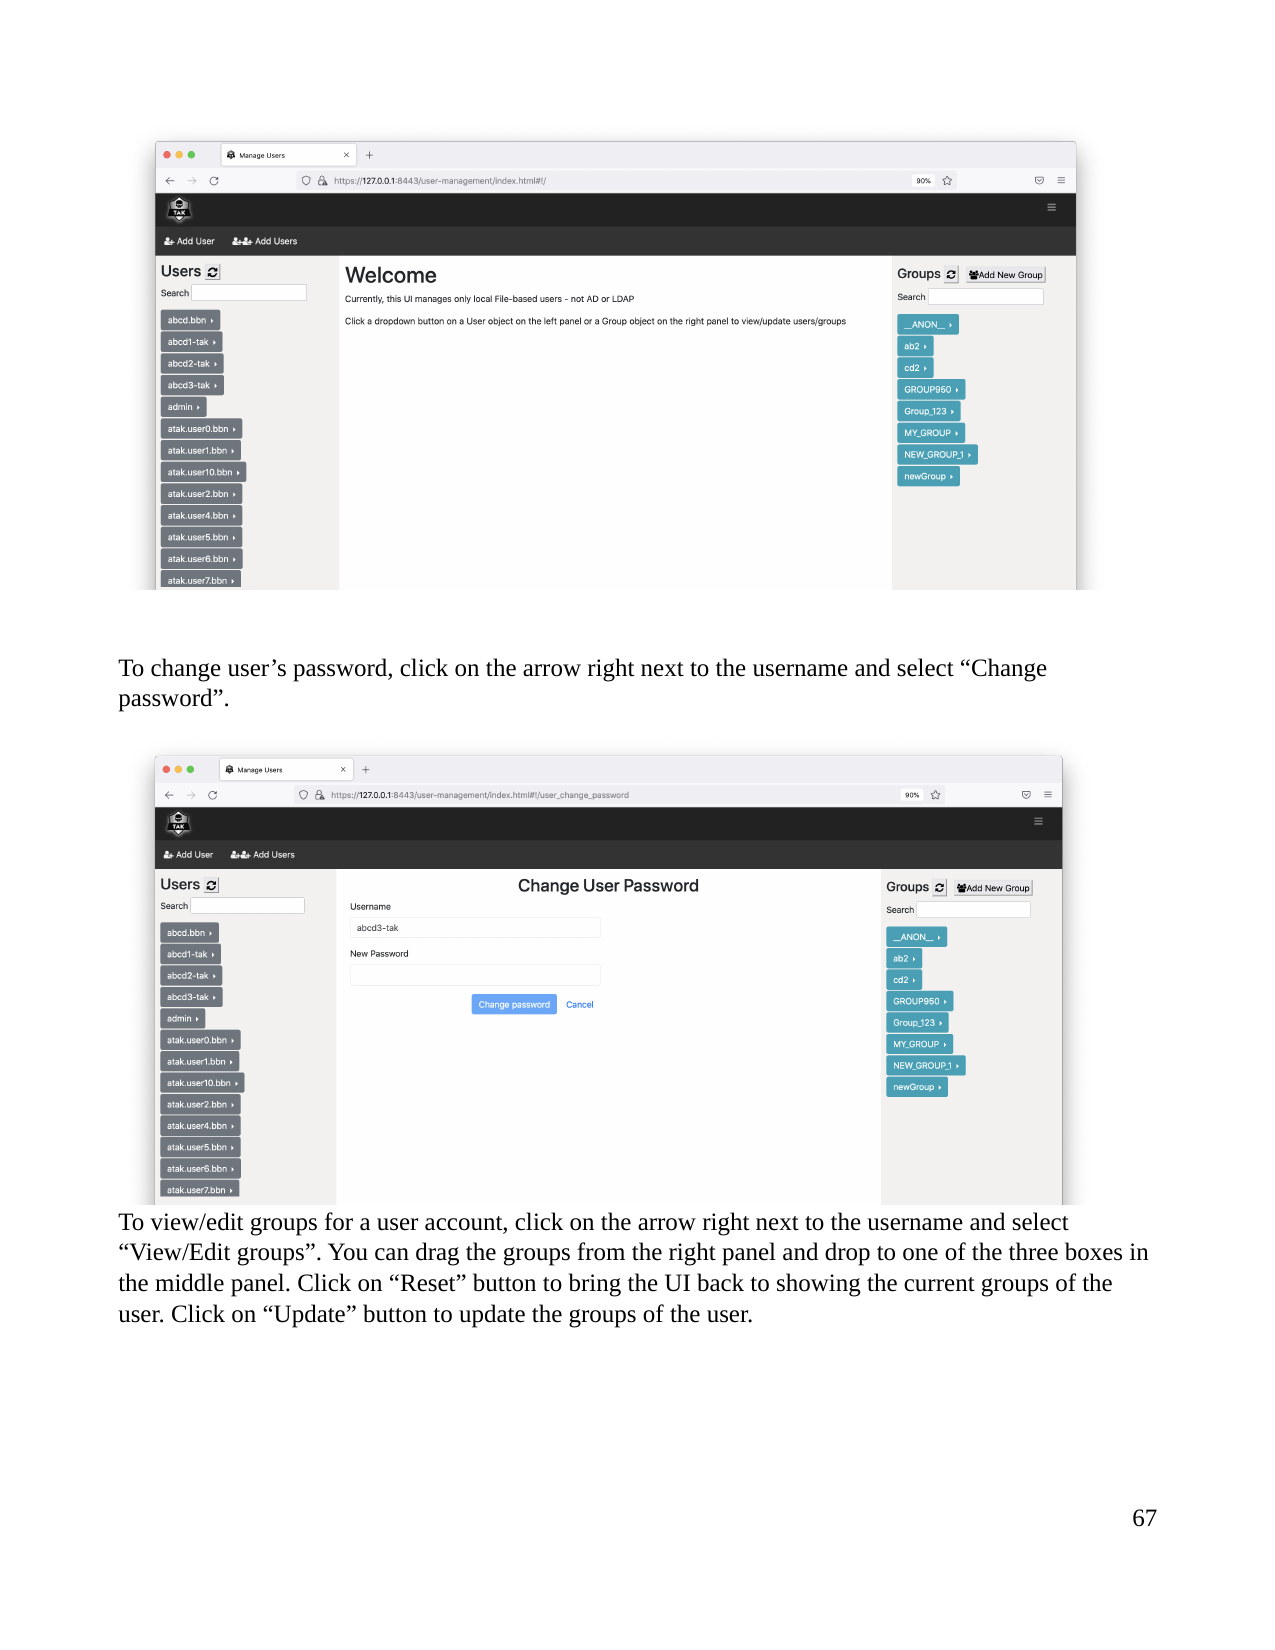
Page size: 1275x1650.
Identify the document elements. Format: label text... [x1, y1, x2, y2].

text To view/edit groups for a user account, click on the arrow right next to the username and select “View/Edit groups”. You can drag the groups from the right panel and drop to one of the three boxes in the middle panel. Click on “Reset” button to bring the UI back to showing the current groups of the user. Click on “Update” button to update the groups of the user. [118, 1153, 1157, 1327]
picture [122, 118, 1110, 590]
picture [121, 733, 1096, 1205]
text To change user’s password, click on the arrow right next to the username and select “Change password”. [118, 653, 1157, 712]
